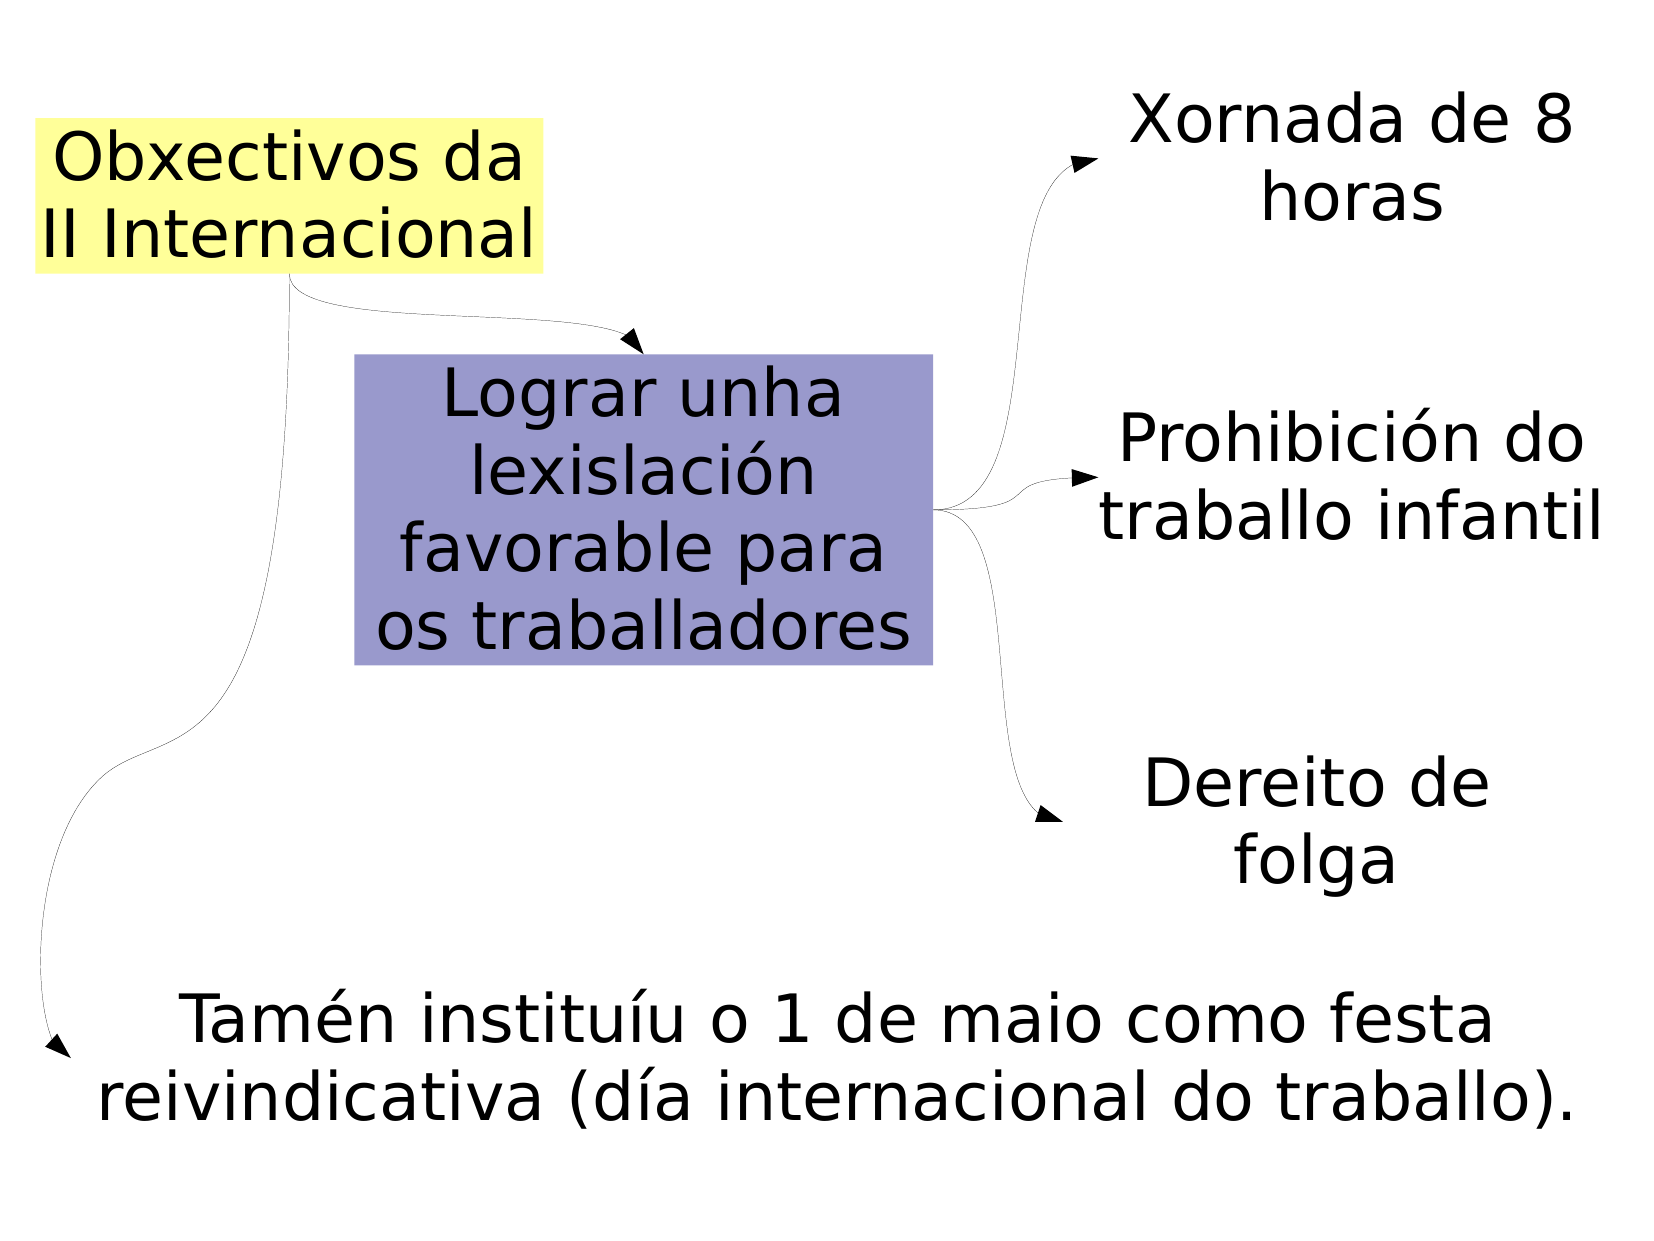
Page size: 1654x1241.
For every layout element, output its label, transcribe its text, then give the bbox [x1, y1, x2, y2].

text_box Obxectivos da II Internacional [35, 118, 544, 274]
text_box Lograr unha lexislación favorable para os traballadores [354, 354, 934, 666]
text_box Prohibición do traballo infantil [1098, 399, 1607, 556]
text_box Tamén instituíu o 1 de maio como festa reivindicativa (día internacional do traballo). [70, 980, 1607, 1136]
text_box Dereito de folga [1062, 744, 1571, 900]
text_box Xornada de 8 horas [1098, 80, 1607, 237]
